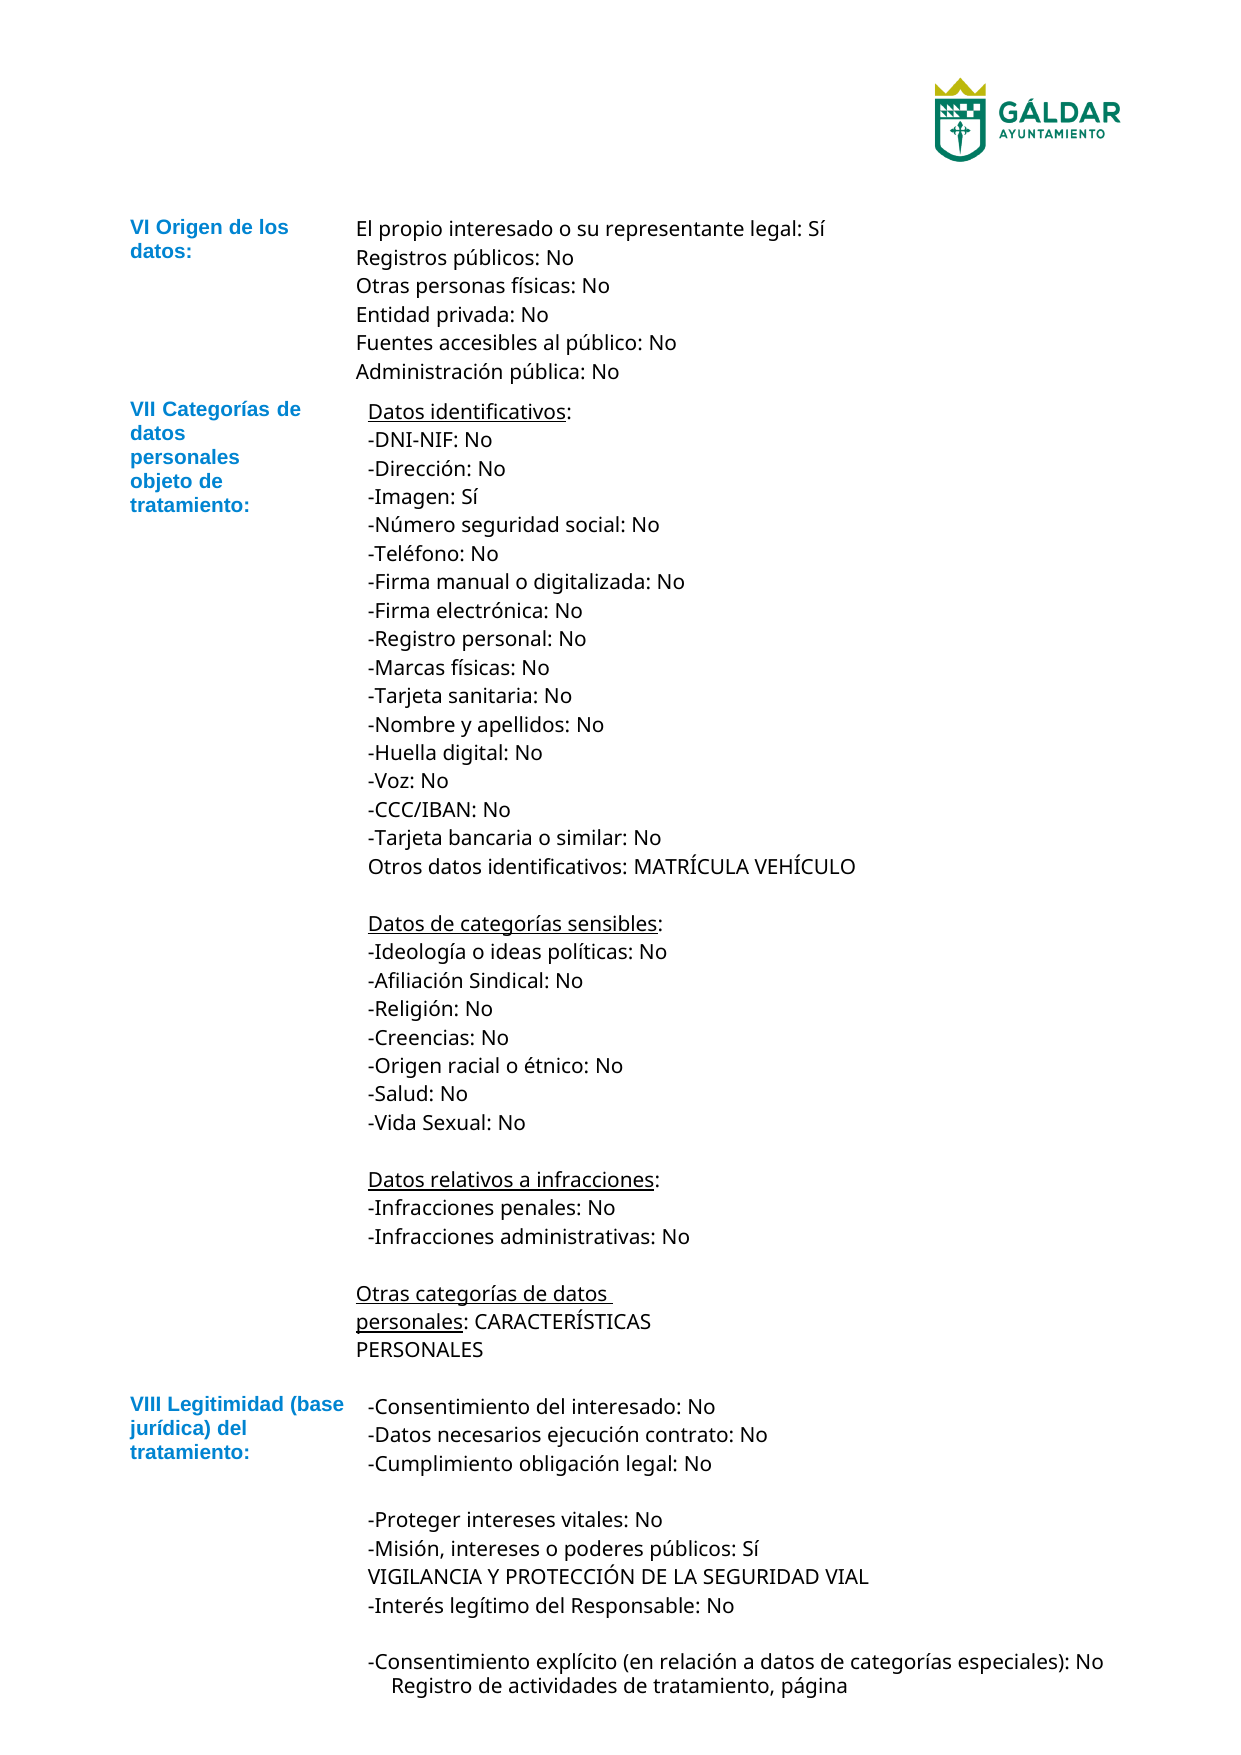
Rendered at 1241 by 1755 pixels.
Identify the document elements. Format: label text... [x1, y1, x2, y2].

table_cell VII Categorías de datos personales objeto de tratamiento: [109, 385, 356, 1364]
table_cell Datos identificativos: -DNI-NIF: No -Dirección: No -Imagen: Sí -Número seguridad social: No -Teléfono: No -Firma manual o digitalizada: No -Firma electrónica: No -Registro personal: No -Marcas físicas: No -Tarjeta sanitaria: No -Nombre y apellidos: No -Huella digital: No -Voz: No -CCC/IBAN: No -Tarjeta bancaria o similar: No Otros datos identificativos: MATRÍCULA VEHÍCULO Datos de categorías sensibles: -Ideología o ideas políticas: No -Afiliación Sindical: No -Religión: No -Creencias: No -Origen racial o étnico: No -Salud: No -Vida Sexual: No Datos relativos a infracciones: -Infracciones penales: No -Infracciones administrativas: No Otras categorías de datos personales: CARACTERÍSTICAS PERSONALES [356, 385, 1132, 1364]
table_cell VIII Legitimidad (base jurídica) del tratamiento: [109, 1364, 356, 1681]
table_cell -Consentimiento del interesado: No -Datos necesarios ejecución contrato: No -Cumplimiento obligación legal: No -Proteger intereses vitales: No -Misión, intereses o poderes públicos: Sí VIGILANCIA Y PROTECCIÓN DE LA SEGURIDAD VIAL -Interés legítimo del Responsable: No -Consentimiento explícito (en relación a datos de categorías especiales): No [356, 1364, 1132, 1681]
table_header VI Origen de los datos: [109, 215, 356, 385]
table_header El propio interesado o su representante legal: Sí Registros públicos: No Otras personas físicas: No Entidad privada: No Fuentes accesibles al público: No Administración pública: No [356, 215, 1132, 385]
